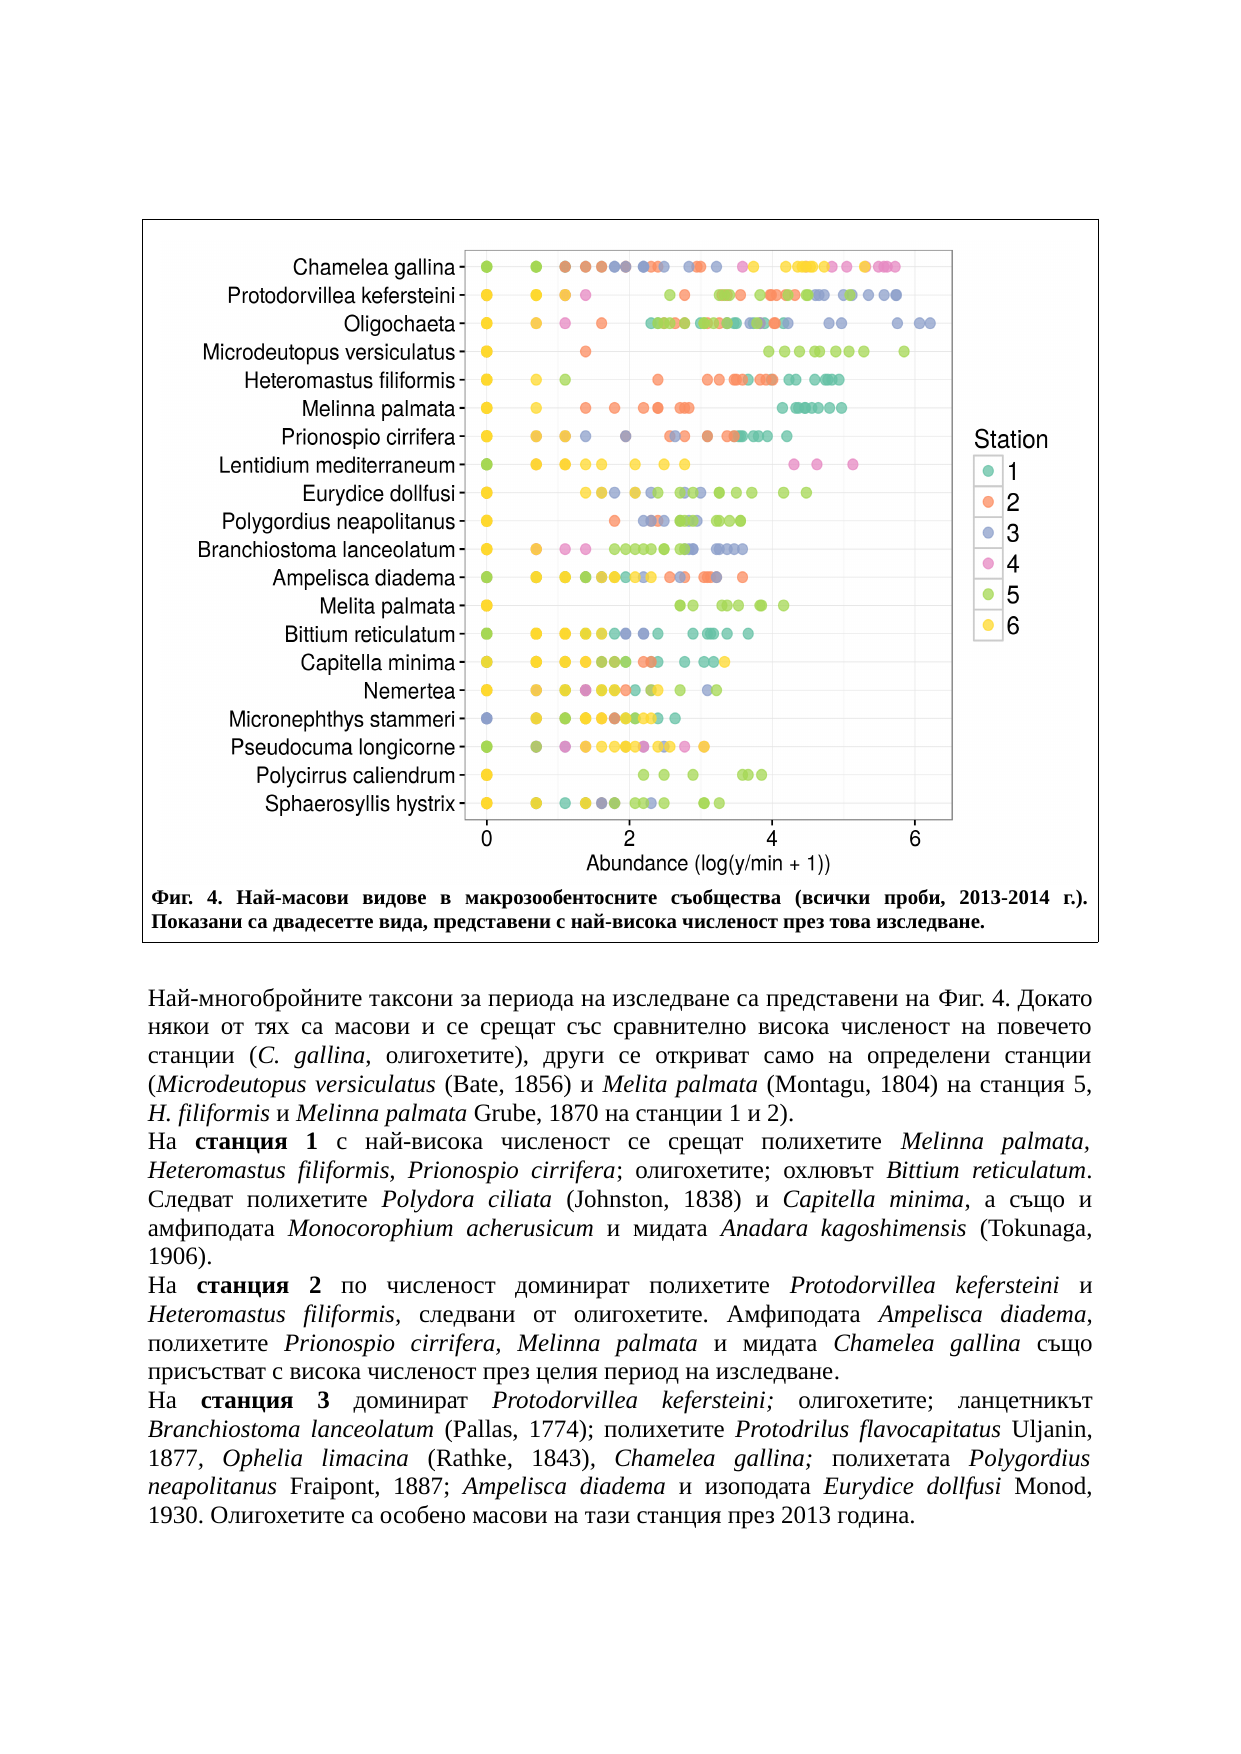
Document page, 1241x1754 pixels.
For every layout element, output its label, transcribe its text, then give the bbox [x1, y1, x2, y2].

text Фиг. 4. Най-масови видове в макрозообентосните съобщества (всички проби, 2013-2014 г.). Показани са двадесетте вида, представени с най-висока численост през това изследване. [151, 240, 1089, 933]
text На станция 1 с най-висока численост се срещат полихетите Melinna palmata, Heteromastus filiformis, Prionospio cirrifera; олигохетите; охлювът Bittium reticulatum. Следват полихетите Polydora ciliata (Johnston, 1838) и Capitella minima, а също и амфиподата Monocorophium acherusicum и мидата Anadara kagoshimensis (Tokunaga, 1906). [148, 1126, 1093, 1270]
text Най-многобройните таксони за периода на изследване са представени на Фиг. 4. Докато някои от тях са масови и се срещат със сравнително висока численост на повечето станции (C. gallina, олигохетите), други се откриват само на определени станции (Microdeutopus versiculatus (Bate, 1856) и Melita palmata (Montagu, 1804) на станция 5, H. filiformis и Melinna palmata Grube, 1870 на станции 1 и 2). [148, 983, 1093, 1126]
text На станция 2 по численост доминират полихетите Protodorvillea kefersteini и Heteromastus filiformis, следвани от олигохетите. Амфиподата Ampelisca diadema, полихетите Prionospio cirrifera, Melinna palmata и мидата Chamelea gallina също присъстват с висока численост през целия период на изследване. [148, 1270, 1093, 1385]
text На станция 3 доминират Protodorvillea kefersteini; олигохетите; ланцетникът Branchiostoma lanceolatum (Pallas, 1774); полихетите Protodrilus flavocapitatus Uljanin, 1877, Ophelia limacina (Rathke, 1843), Chamelea gallina; полихетата Polygordius neapolitanus Fraipont, 1887; Ampelisca diadema и изоподата Eurydice dollfusi Monod, 1930. Олигохетите са особено масови на тази станция през 2013 година. [148, 1385, 1093, 1529]
picture [160, 240, 1080, 885]
